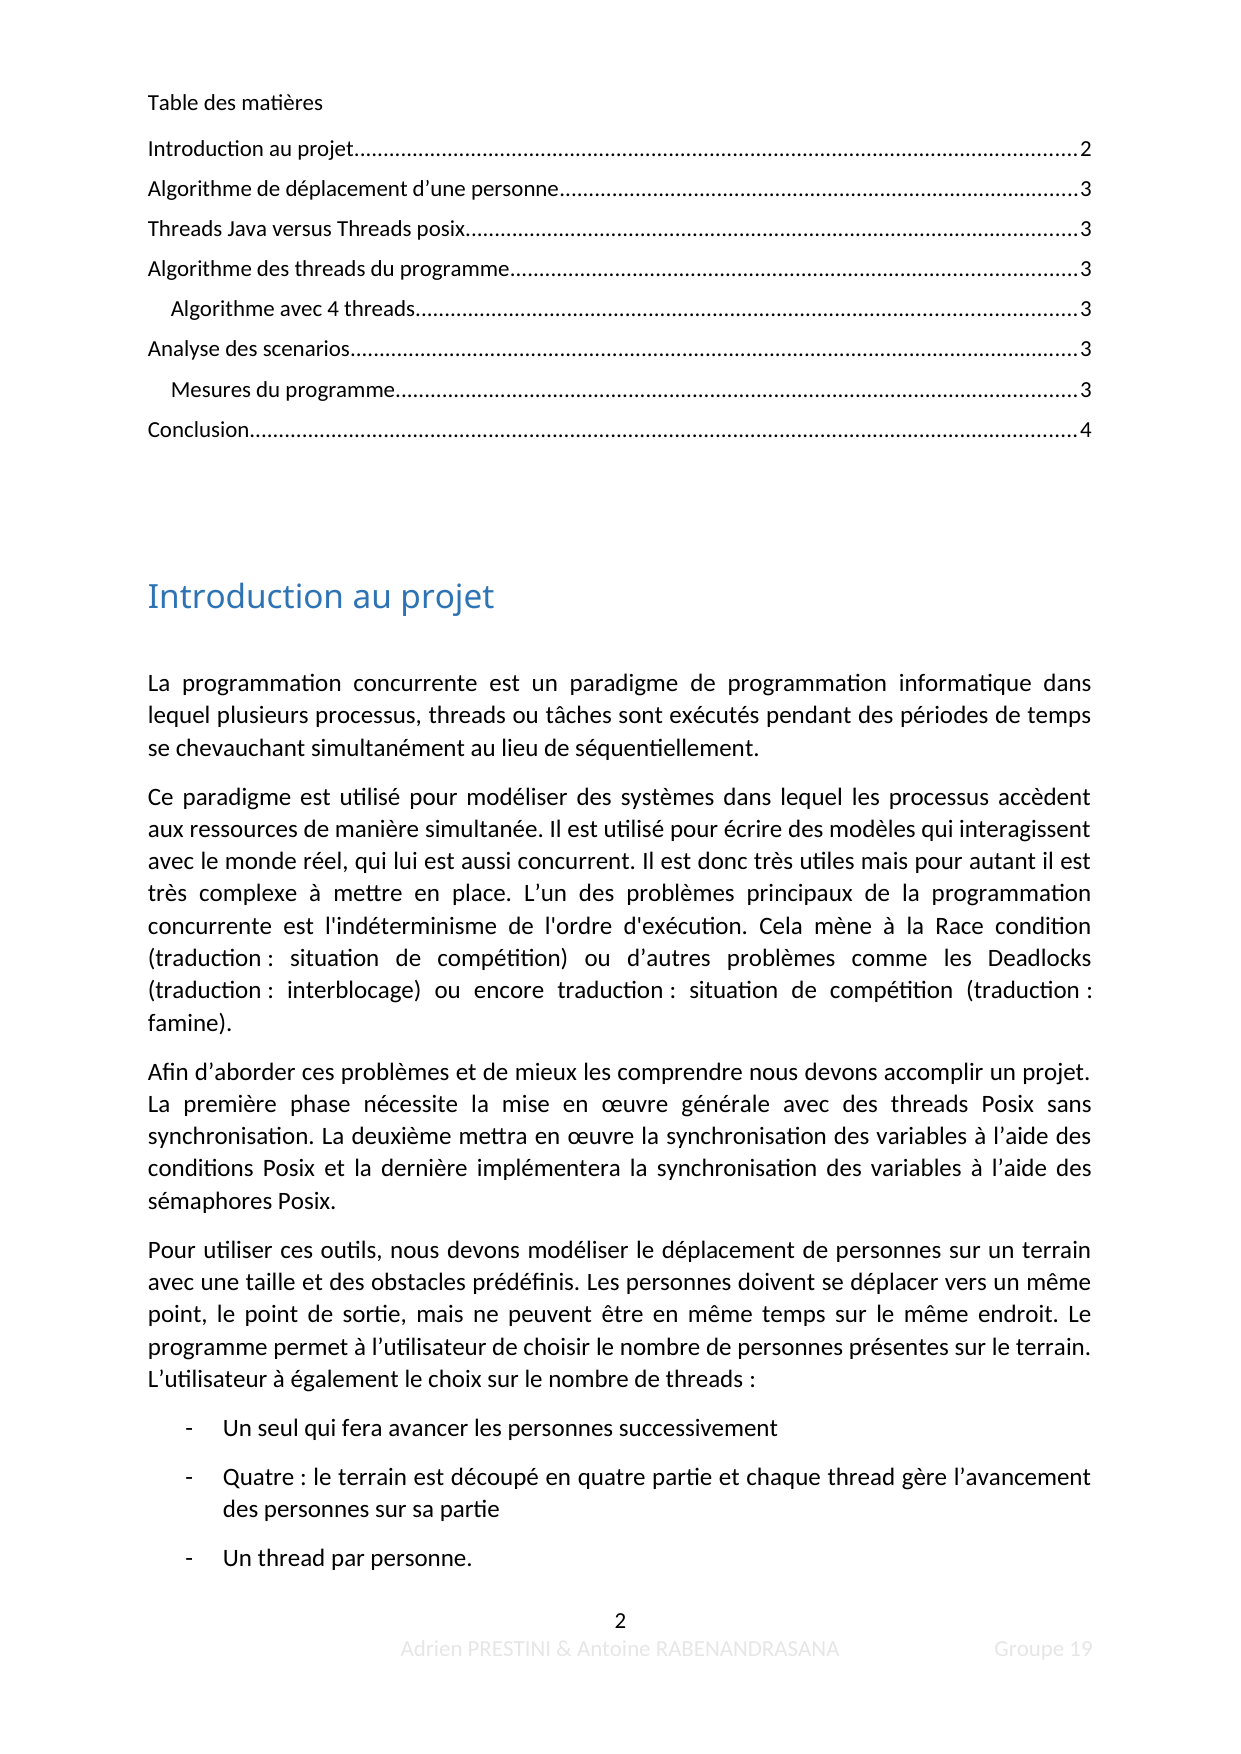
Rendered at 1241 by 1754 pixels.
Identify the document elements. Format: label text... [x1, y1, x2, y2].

text Threads Java versus Threads posix 3 [148, 214, 1093, 242]
text Conclusion 4 [148, 415, 1093, 443]
list Un seul qui fera avancer les personnes successivement [185, 1412, 1093, 1442]
text Algorithme de déplacement d’une personne 3 [148, 174, 1093, 202]
text Ce paradigme est utilisé pour modéliser des systèmes dans lequel les processus accèdent aux ressources de manière simultanée. Il est utilisé pour écrire des modèles qui interagissent avec le monde réel, qui lui est aussi concurrent. Il est donc très utiles mais pour autant il est très complexe à mettre en place. L’un des problèmes principaux de la programmation concurrente est l'indéterminisme de l'ordre d'exécution. Cela mène à la Race condition (traduction : situation de compétition) ou d’autres problèmes comme les Deadlocks (traduction : interblocage) ou encore traduction : situation de compétition (traduction : famine). [148, 781, 1093, 1037]
list Quatre : le terrain est découpé en quatre partie et chaque thread gère l’avancement des personnes sur sa partie [185, 1461, 1093, 1524]
list Un thread par personne. [185, 1542, 1093, 1573]
text Introduction au projet 2 [148, 134, 1093, 162]
text La programmation concurrente est un paradigme de programmation informatique dans lequel plusieurs processus, threads ou tâches sont exécutés pendant des périodes de temps se chevauchant simultanément au lieu de séquentiellement. [148, 667, 1093, 762]
text Table des matières [148, 88, 1093, 116]
text Algorithme des threads du programme 3 [148, 254, 1093, 282]
text Analyse des scenarios 3 [148, 334, 1093, 363]
text Afin d’aborder ces problèmes et de mieux les comprendre nous devons accomplir un projet. La première phase nécessite la mise en œuvre générale avec des threads Posix sans synchronisation. La deuxième mettra en œuvre la synchronisation des variables à l’aide des conditions Posix et la dernière implémentera la synchronisation des variables à l’aide des sémaphores Posix. [148, 1056, 1093, 1215]
text Algorithme avec 4 threads 3 [171, 294, 1093, 322]
text Pour utiliser ces outils, nous devons modéliser le déplacement de personnes sur un terrain avec une taille et des obstacles prédéfinis. Les personnes doivent se déplacer vers un même point, le point de sortie, mais ne peuvent être en même temps sur le même endroit. Le programme permet à l’utilisateur de choisir le nombre de personnes présentes sur le terrain. L’utilisateur à également le choix sur le nombre de threads : [148, 1234, 1093, 1393]
subtitle Introduction au projet [148, 573, 1093, 618]
text Mesures du programme 3 [171, 375, 1093, 403]
